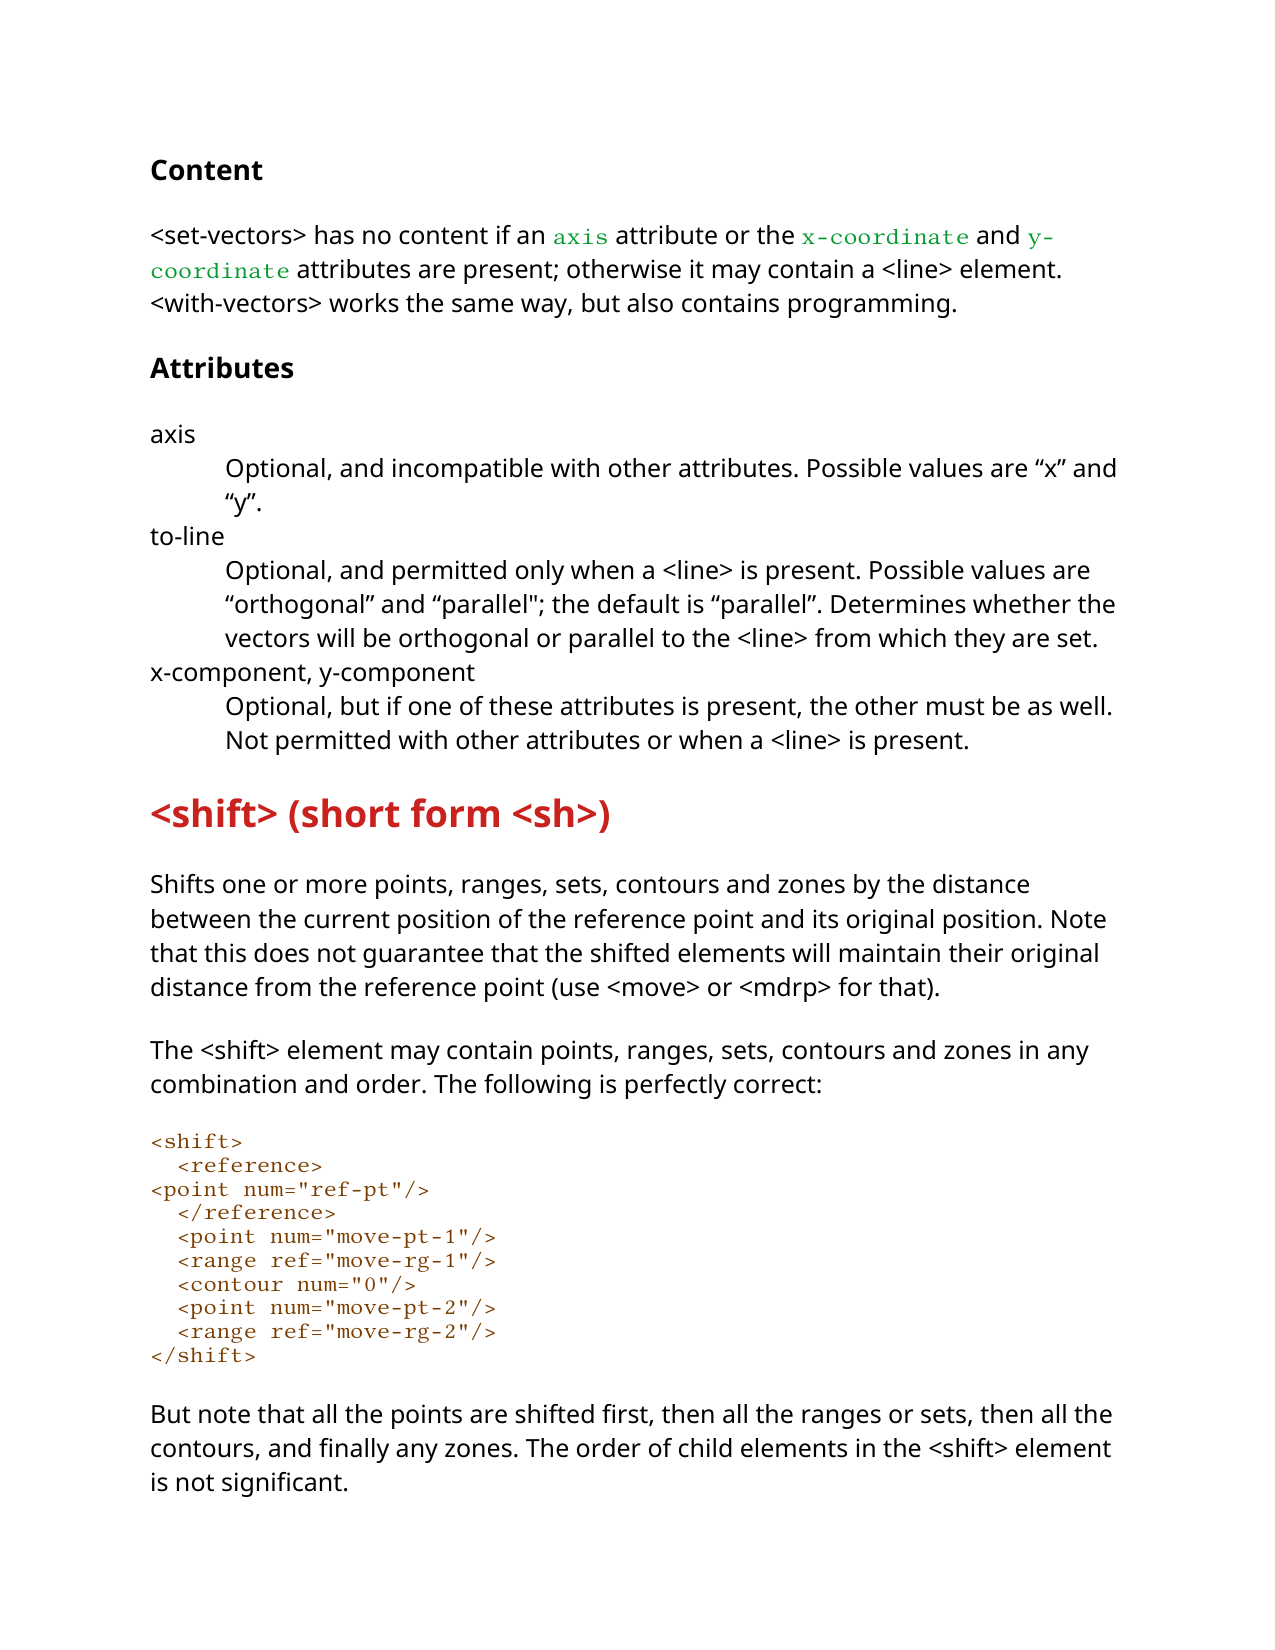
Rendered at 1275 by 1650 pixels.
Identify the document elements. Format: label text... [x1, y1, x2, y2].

subtitle <shift> (short form <sh>) [150, 787, 1125, 838]
text </reference> [150, 1201, 1125, 1225]
text <shift> [150, 1130, 1125, 1154]
text </shift> [150, 1344, 1125, 1367]
text Shifts one or more points, ranges, sets, contours and zones by the distance between the current position of the reference point and its original position. Note that this does not guarantee that the shifted elements will maintain their original distance from the reference point (use <move> or <mdrp> for that). [150, 867, 1125, 1003]
text Optional, and incompatible with other attributes. Possible values are “x” and “y”. [225, 450, 1125, 518]
text <reference> [150, 1154, 1125, 1177]
text <point num="ref-pt"/> [150, 1177, 1125, 1201]
text Optional, and permitted only when a <line> is present. Possible values are “orthogonal” and “parallel"; the default is “parallel”. Determines whether the vectors will be orthogonal or parallel to the <line> from which they are set. [225, 553, 1125, 655]
subtitle Content [150, 150, 1125, 188]
text <point num="move-pt-2"/> [150, 1296, 1125, 1320]
text x-component, y-component [150, 655, 1125, 689]
text <contour num="0"/> [150, 1272, 1125, 1296]
text to-line [150, 518, 1125, 553]
text <point num="move-pt-1"/> [150, 1225, 1125, 1249]
subtitle Attributes [150, 349, 1125, 387]
text axis [150, 416, 1125, 450]
text Optional, but if one of these attributes is present, the other must be as well. Not permitted with other attributes or when a <line> is present. [225, 689, 1125, 757]
text <set-vectors> has no content if an axis attribute or the x-coordinate and y-coordinate attributes are present; otherwise it may contain a <line> element. <with-vectors> works the same way, but also contains programming. [150, 217, 1125, 320]
text <range ref="move-rg-2"/> [150, 1320, 1125, 1344]
text The <shift> element may contain points, ranges, sets, contours and zones in any combination and order. The following is perfectly correct: [150, 1033, 1125, 1101]
text But note that all the points are shifted first, then all the ranges or sets, then all the contours, and finally any zones. The order of child elements in the <shift> element is not significant. [150, 1397, 1125, 1499]
text <range ref="move-rg-1"/> [150, 1249, 1125, 1272]
